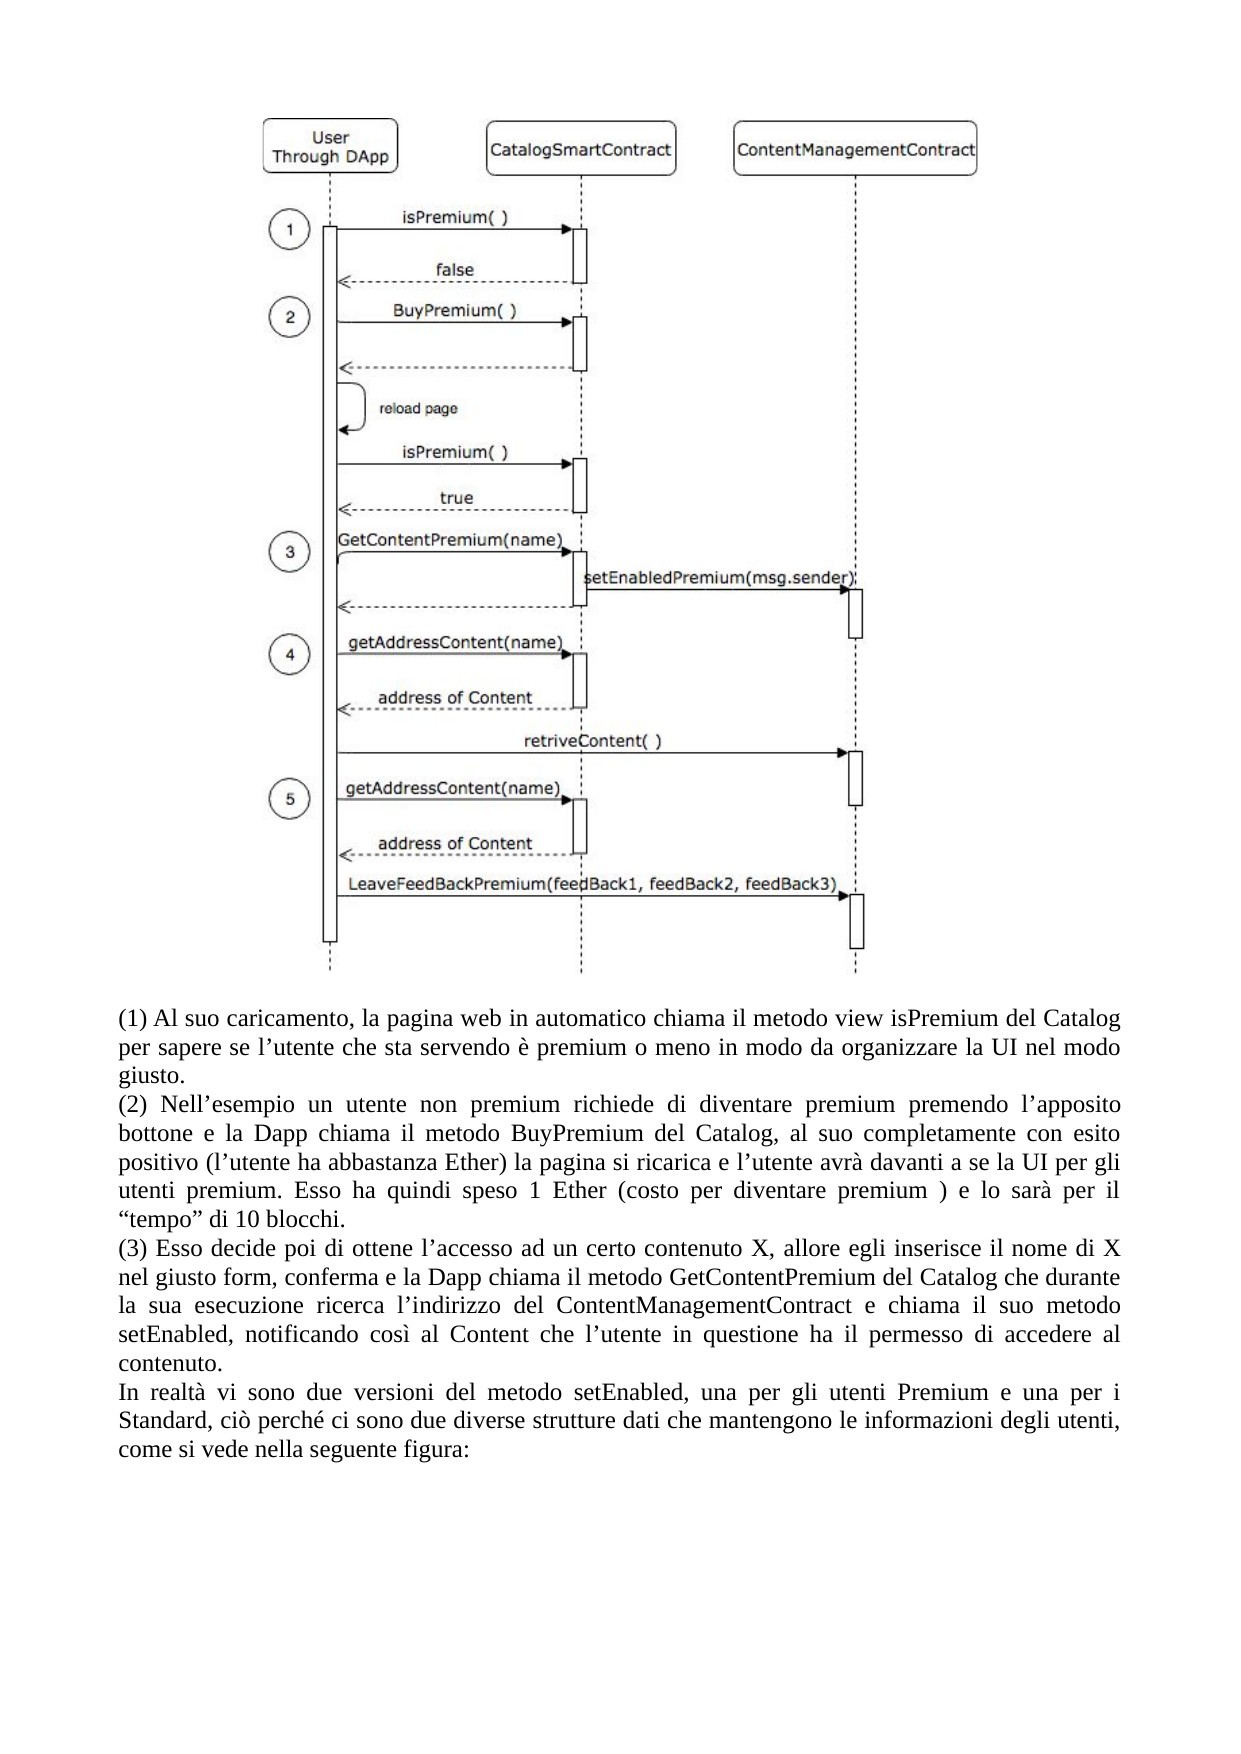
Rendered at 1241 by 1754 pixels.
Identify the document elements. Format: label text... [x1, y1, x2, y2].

text (1) Al suo caricamento, la pagina web in automatico chiama il metodo view isPremium del Catalog per sapere se l’utente che sta servendo è premium o meno in modo da organizzare la UI nel modo giusto. [118, 1003, 1122, 1089]
text (3) Esso decide poi di ottene l’accesso ad un certo contenuto X, allore egli inserisce il nome di X nel giusto form, conferma e la Dapp chiama il metodo GetContentPremium del Catalog che durante la sua esecuzione ricerca l’indirizzo del ContentManagementContract e chiama il suo metodo setEnabled, notificando così al Content che l’utente in questione ha il permesso di accedere al contenuto. [118, 1233, 1122, 1377]
picture [262, 118, 978, 975]
text (2) Nell’esempio un utente non premium richiede di diventare premium premendo l’apposito bottone e la Dapp chiama il metodo BuyPremium del Catalog, al suo completamente con esito positivo (l’utente ha abbastanza Ether) la pagina si ricarica e l’utente avrà davanti a se la UI per gli utenti premium. Esso ha quindi speso 1 Ether (costo per diventare premium ) e lo sarà per il “tempo” di 10 blocchi. [118, 1089, 1122, 1233]
text In realtà vi sono due versioni del metodo setEnabled, una per gli utenti Premium e una per i Standard, ciò perché ci sono due diverse strutture dati che mantengono le informazioni degli utenti, come si vede nella seguente figura: [118, 1377, 1122, 1463]
